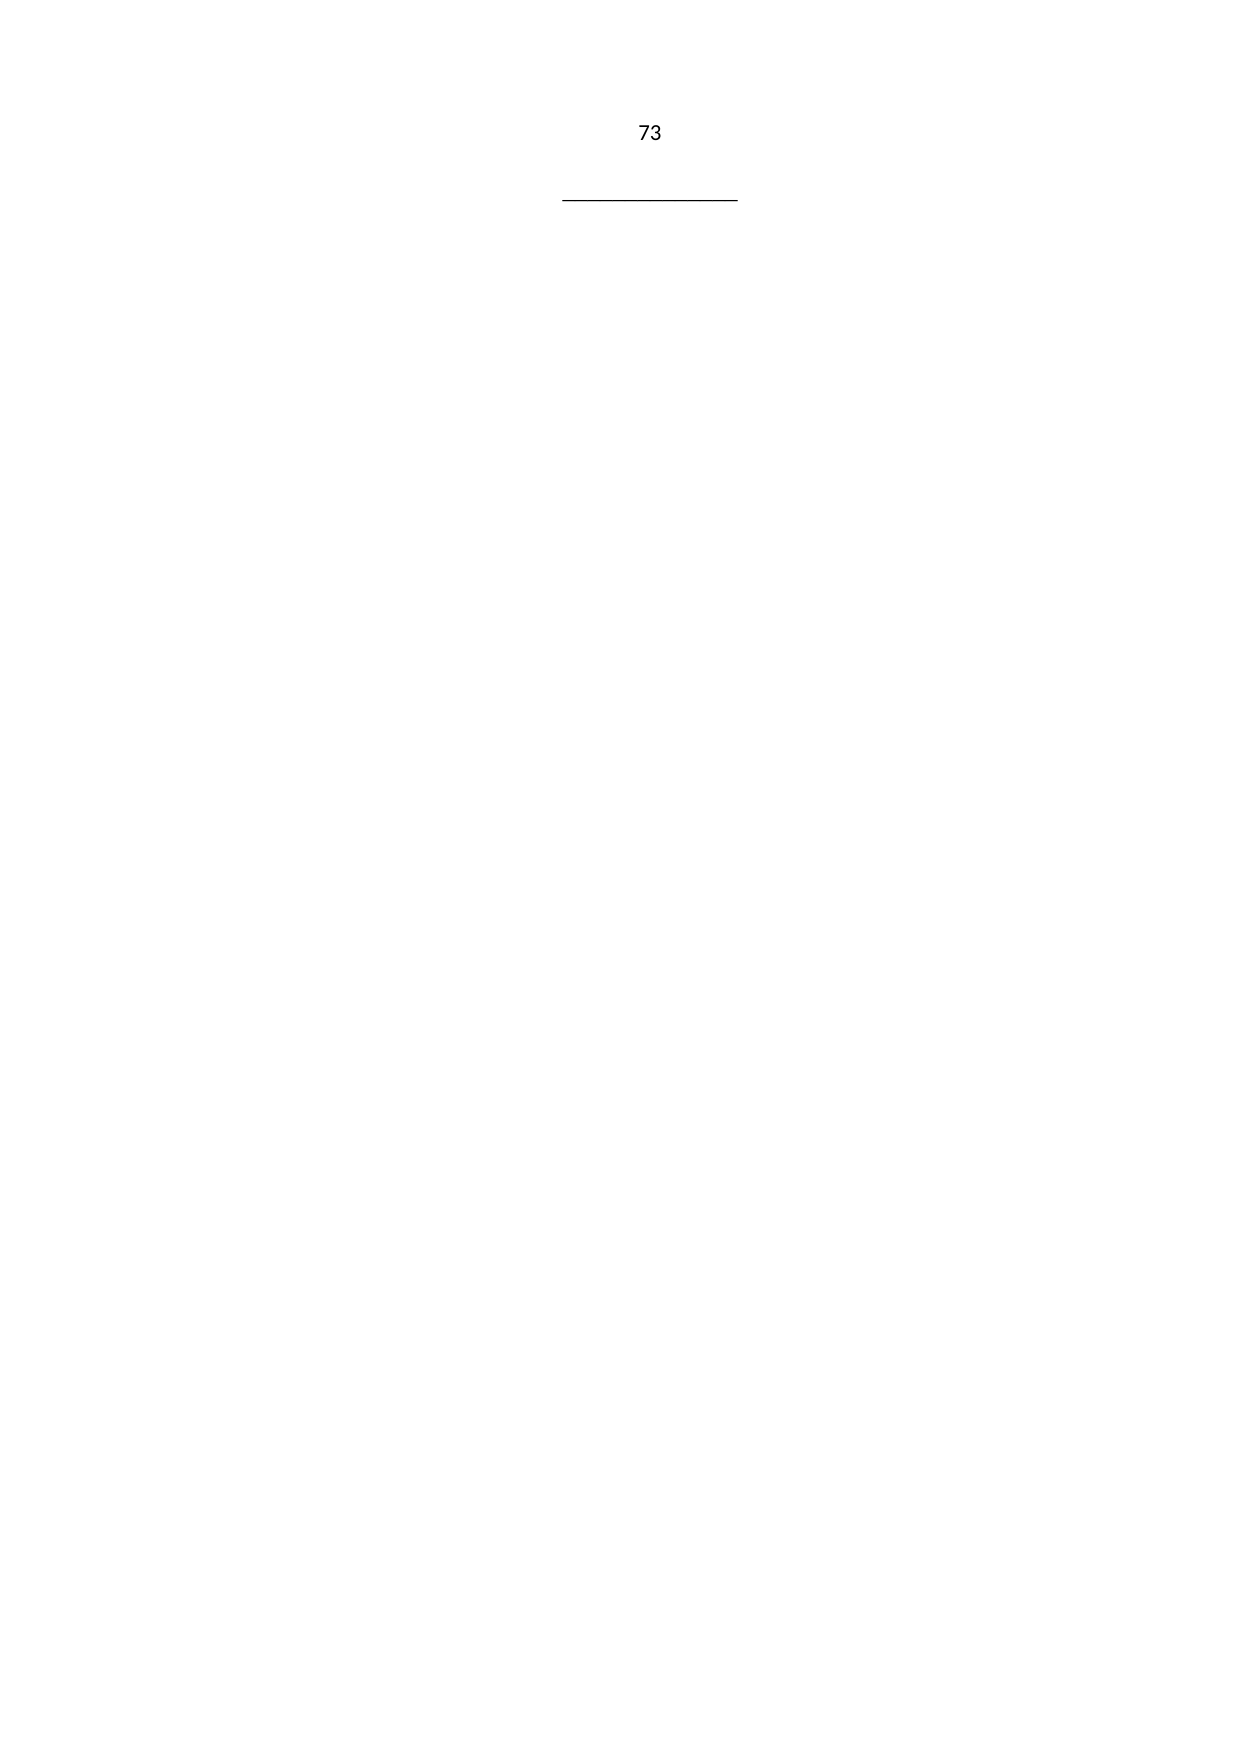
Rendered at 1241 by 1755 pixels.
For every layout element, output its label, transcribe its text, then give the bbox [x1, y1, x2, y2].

text ______________ [177, 175, 1122, 204]
